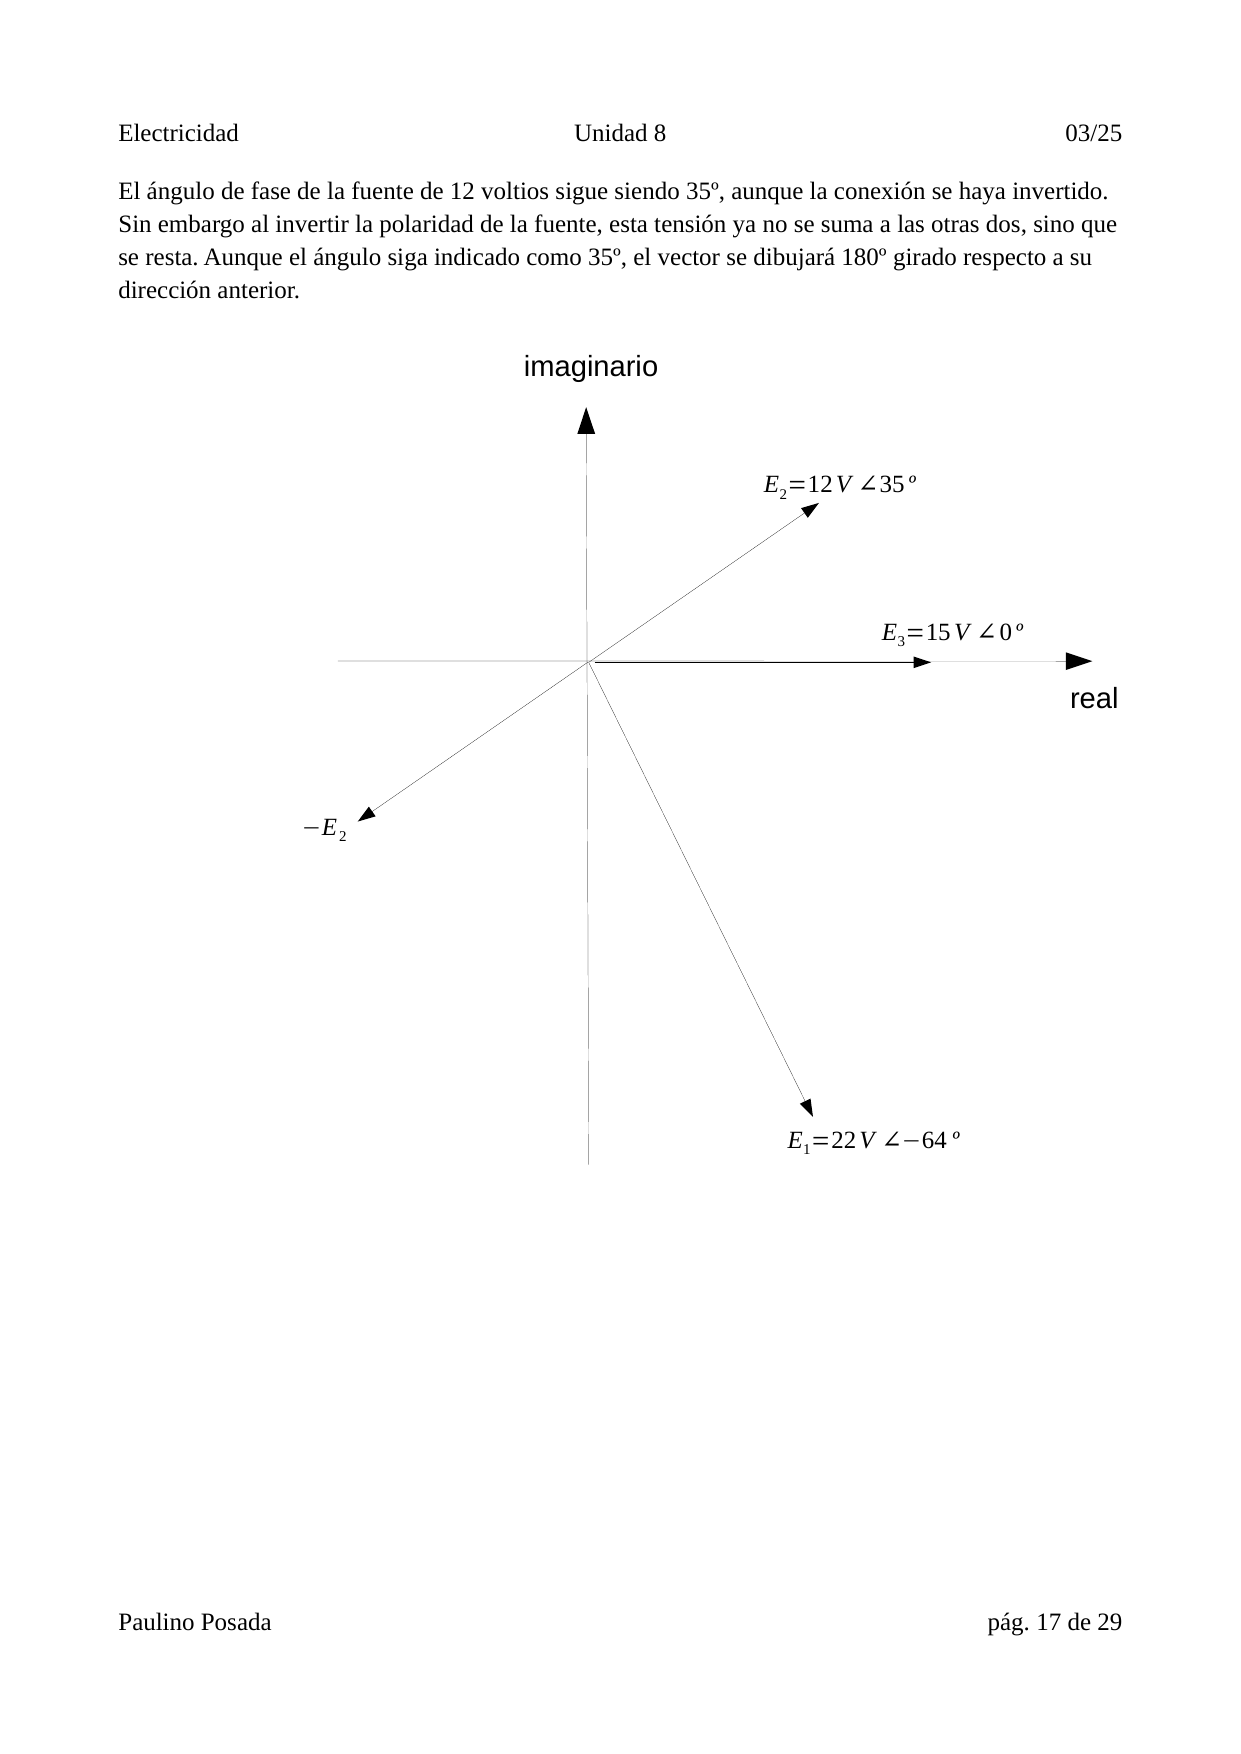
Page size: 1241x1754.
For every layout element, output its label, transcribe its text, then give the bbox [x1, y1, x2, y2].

text El ángulo de fase de la fuente de 12 voltios sigue siendo 35º, aunque la conexión se haya invertido. Sin embargo al invertir la polaridad de la fuente, esta tensión ya no se suma a las otras dos, sino que se resta. Aunque el ángulo siga indicado como 35º, el vector se dibujará 180º girado respecto a su dirección anterior. [118, 176, 1122, 304]
